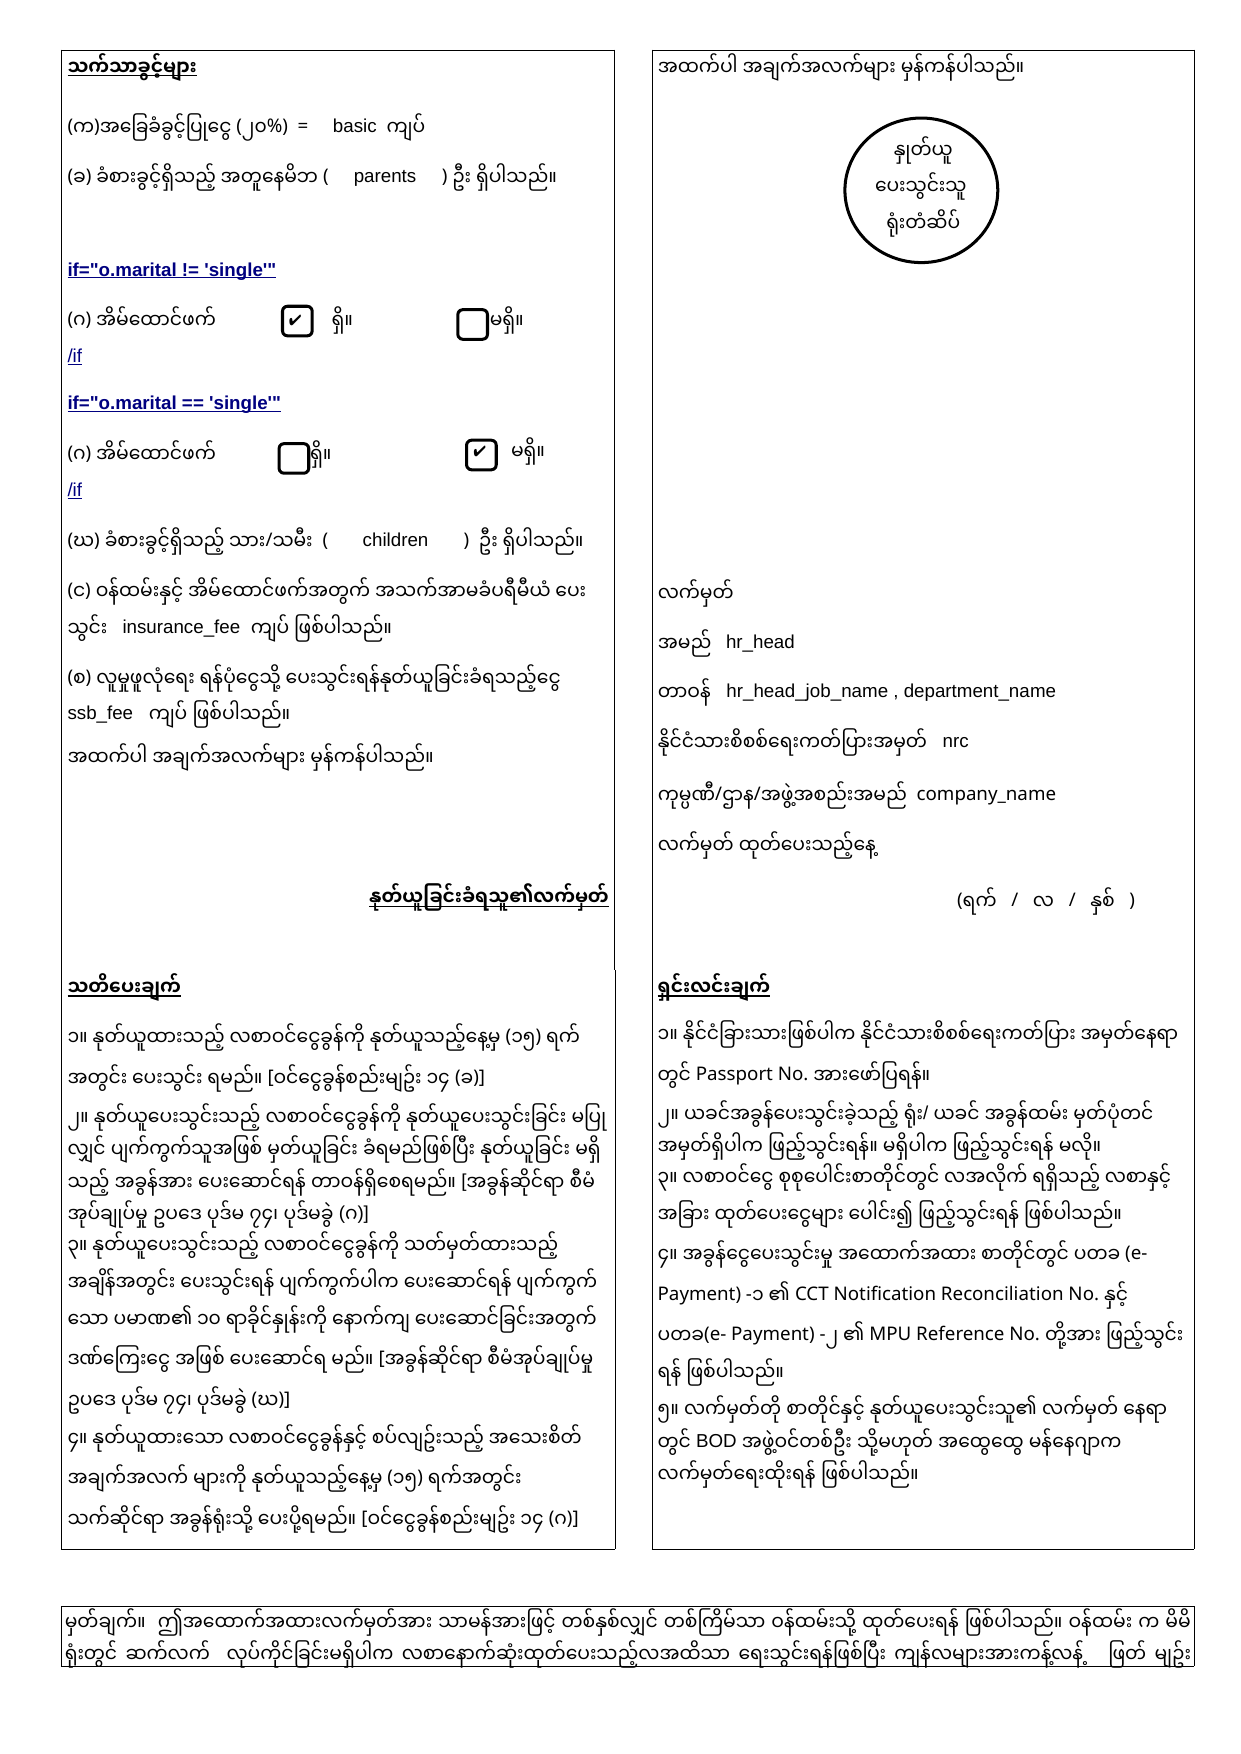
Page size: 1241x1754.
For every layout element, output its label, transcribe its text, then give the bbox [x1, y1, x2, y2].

table_cell (ဂ) အိမ်ထောင်ဖက် [62, 300, 246, 339]
table_cell [615, 520, 652, 570]
table_cell [653, 434, 1194, 473]
table_header [615, 50, 652, 107]
table_cell [615, 658, 652, 740]
table_cell [653, 473, 1194, 520]
table_cell လက်မှတ် အမည် hr_head တာဝန် hr_head_job_name , department_name နိုင်ငံသားစိစစ်ရေးကတ်ပြားအမှတ် nrc ကုမ္ပဏီ/ဌာန/အဖွဲ့အစည်းအမည် company_name လက်မှတ် ထုတ်ပေးသည့်‌နေ့ [653, 570, 1194, 880]
table_header သက်သာခွင့်များ [62, 51, 614, 107]
table_cell နှုတ်ယူ ပေးသွင်းသူ ရုံးတံဆိပ် [653, 107, 1194, 253]
table_cell [615, 473, 652, 520]
table_header [616, 970, 652, 1017]
table_header သတိပေးချက် [62, 970, 615, 1017]
table_cell (ရက် / လ / နှစ် ) [653, 880, 1194, 930]
table_cell (စ) လူမှုဖူလုံရေး ရန်ပုံငွေသို့ ပေးသွင်းရန်နုတ်ယူခြင်းခံရသည့်ငွေ ssb_fee ကျပ် ဖြစ်ပါသည်။ [62, 658, 614, 740]
table_cell နုတ်ယူခြင်းခံရသူ၏လက်မှတ် [62, 880, 614, 930]
table_cell [653, 930, 1194, 970]
table_cell [615, 300, 652, 339]
table_cell [62, 930, 614, 970]
table_cell if="o.marital != 'single'" [62, 253, 614, 300]
table_cell [615, 386, 652, 434]
table_cell [653, 386, 1194, 434]
table_cell [615, 570, 652, 658]
table_cell (ဂ) အိမ်ထောင်ဖက် [62, 434, 246, 473]
table_cell မရှိ။ [430, 434, 614, 473]
table_cell [653, 520, 1194, 570]
table_cell (ခ) ခံစားခွင့်ရှိသည့် အတူနေမိဘ ( parents ) ဦး ရှိပါသည်။ [62, 157, 614, 253]
table_cell [615, 880, 652, 930]
table_cell [616, 1017, 652, 1549]
table_cell အထက်ပါ အချက်အလက်များ မှန်ကန်ပါသည်။ [62, 740, 614, 880]
table_cell မရှိ။ [430, 300, 614, 339]
table_cell (င) ဝန်ထမ်းနှင့် အိမ်ထောင်ဖက်အတွက် အသက်အာမခံပရီမီယံ ပေးသွင်း insurance_fee ကျပ် ဖြစ်ပါသည်။ [62, 570, 614, 658]
table_cell [615, 930, 652, 970]
table_cell (ဃ) ခံစားခွင့်ရှိသည့် သား/သမီး ( children ) ဦး ရှိပါသည်။ [62, 520, 614, 570]
table_header ရှင်းလင်းချက် [653, 970, 1194, 1017]
table_cell [615, 339, 652, 386]
table_cell ရှိ။ [246, 434, 430, 473]
table_cell (က)အခြေခံခွင့်ပြုငွေ (၂၀%) = basic ကျပ် [62, 107, 614, 157]
table_cell [615, 253, 652, 300]
table_header အထက်ပါ အချက်အလက်များ မှန်ကန်ပါသည်။ [653, 51, 1194, 107]
table_cell [615, 434, 652, 473]
table_cell [615, 157, 652, 253]
table_cell [615, 740, 652, 880]
table_cell ၁။ နုတ်ယူထားသည့် လစာဝင်ငွေခွန်ကို နုတ်ယူသည့်နေ့မှ (၁၅) ရက်အတွင်း ပေးသွင်း ရမည်။ [ဝင်ငွေခွန်စည်းမျဥ်း ၁၄ (ခ)] ၂။ နုတ်ယူ‌ပေးသွင်းသည့် လစာဝင်ငွေခွန်ကို နုတ်ယူ‌ပေးသွင်းခြင်း မပြုလျှင် ပျက်ကွက်သူအဖြစ် မှတ်ယူခြင်း ခံရမည်ဖြစ်ပြီး နုတ်ယူခြင်း မရှိသည့် အခွန်အား ပေးဆောင်ရန် တာဝန်ရှိစေရမည်။ [အခွန်ဆိုင်ရာ စီမံအုပ်ချုပ်မှု ဥပဒေ ပုဒ်မ ၇၄၊ ပုဒ်မခွဲ (ဂ)] ၃။ နုတ်ယူပေးသွင်းသည့် လစာဝင်‌ငွေခွန်ကို သတ်မှတ်ထားသည့် အချိန်အတွင်း ပေးသွင်းရန် ပျက်ကွက်ပါက ပေးဆောင်ရန် ပျက်ကွက်သော ပမာဏ၏ ၁၀ ရာခိုင်နှုန်းကို နောက်ကျ ပေးဆောင်ခြင်းအတွက် ဒဏ်ကြေးငွေ အဖြစ် ပေးဆောင်ရ မည်။ [အခွန်ဆိုင်ရာ စီမံအုပ်ချုပ်မှု ဥပဒေ ပုဒ်မ ၇၄၊ ပုဒ်မခွဲ (ဃ)] ၄။ နုတ်ယူထားသော လစာဝင်ငွေခွန်နှင့် စပ်လျဥ်းသည့် အသေးစိတ် အချက်အလက် များကို နုတ်ယူသည့်နေ့မှ (၁၅) ရက်အတွင်း သက်ဆိုင်ရာ အခွန်ရုံးသို့ ပေးပို့ရမည်။ [ဝင်ငွေခွန်စည်းမျဥ်း ၁၄ (ဂ)] [62, 1017, 615, 1549]
table_cell ၁။ နိုင်ငံခြားသားဖြစ်ပါက နိုင်ငံသားစိစစ်ရေးကတ်ပြား အမှတ်နေရာတွင် Passport No. အားဖော်ပြရန်။ ၂။ ယခင်အခွန်ပေးသွင်းခဲ့သည့် ရုံး/ ယခင် အခွန်ထမ်း မှတ်ပုံတင်အမှတ်ရှိပါက ဖြည့်သွင်းရန်။ မရှိပါက ဖြည့်သွင်းရန် မလို။ ၃။ လစာဝင်ငွေ စုစုပေါင်းစာတိုင်တွင် လအလိုက် ရရှိသည့် လစာနှင့် အခြား ထုတ်ပေးငွေများ ပေါင်း၍ ဖြည့်သွင်းရန် ဖြစ်ပါသည်။ ၄။ အခွန်ငွေပေးသွင်းမှု အထောက်အထား စာတိုင်တွင် ပတခ (e- Payment) -၁ ၏ CCT Notification Reconciliation No. နှင့် ပတခ(e- Payment) -၂ ၏ MPU Reference No. တို့အား ဖြည့်သွင်းရန် ဖြစ်ပါသည်။ ၅။ လက်မှတ်တို စာတိုင်နှင့် နုတ်ယူပေးသွင်းသူ၏ လက်မှတ် နေရာတွင် BOD အဖွဲ့ဝင်တစ်ဦး သို့မဟုတ် အထွေထွေ မန်နေဂျာက လက်မှတ်ရေးထိုးရန် ဖြစ်ပါသည်။ [653, 1017, 1194, 1549]
table_cell if="o.marital == 'single'" [62, 386, 614, 434]
table_cell [615, 107, 652, 157]
table_cell [653, 300, 1194, 339]
table_cell [653, 253, 1194, 300]
table_cell /if [62, 473, 614, 520]
table_cell /if [62, 339, 614, 386]
table_cell [653, 339, 1194, 386]
table_header မှတ်ချက်။ ဤအထောက်အထားလက်မှတ်အား သာမန်အားဖြင့် တစ်နှစ်လျှင် တစ်ကြိမ်သာ ဝန်ထမ်းသို့ ထုတ်‌ပေးရန် ဖြစ်ပါသည်။ ဝန်ထမ်း က မိမိရုံးတွင် ဆက်လက် လုပ်ကိုင်ခြင်းမရှိပါက လစာနောက်ဆုံးထုတ်ပေးသည့်လအထိသာ ရေးသွင်းရန်ဖြစ်ပြီး ကျန်လများအားကန့်လန့် ဖြတ် မျဥ်း [62, 1607, 1194, 1666]
table_cell ရှိ။ [246, 300, 430, 339]
table_cell [889, 253, 954, 261]
